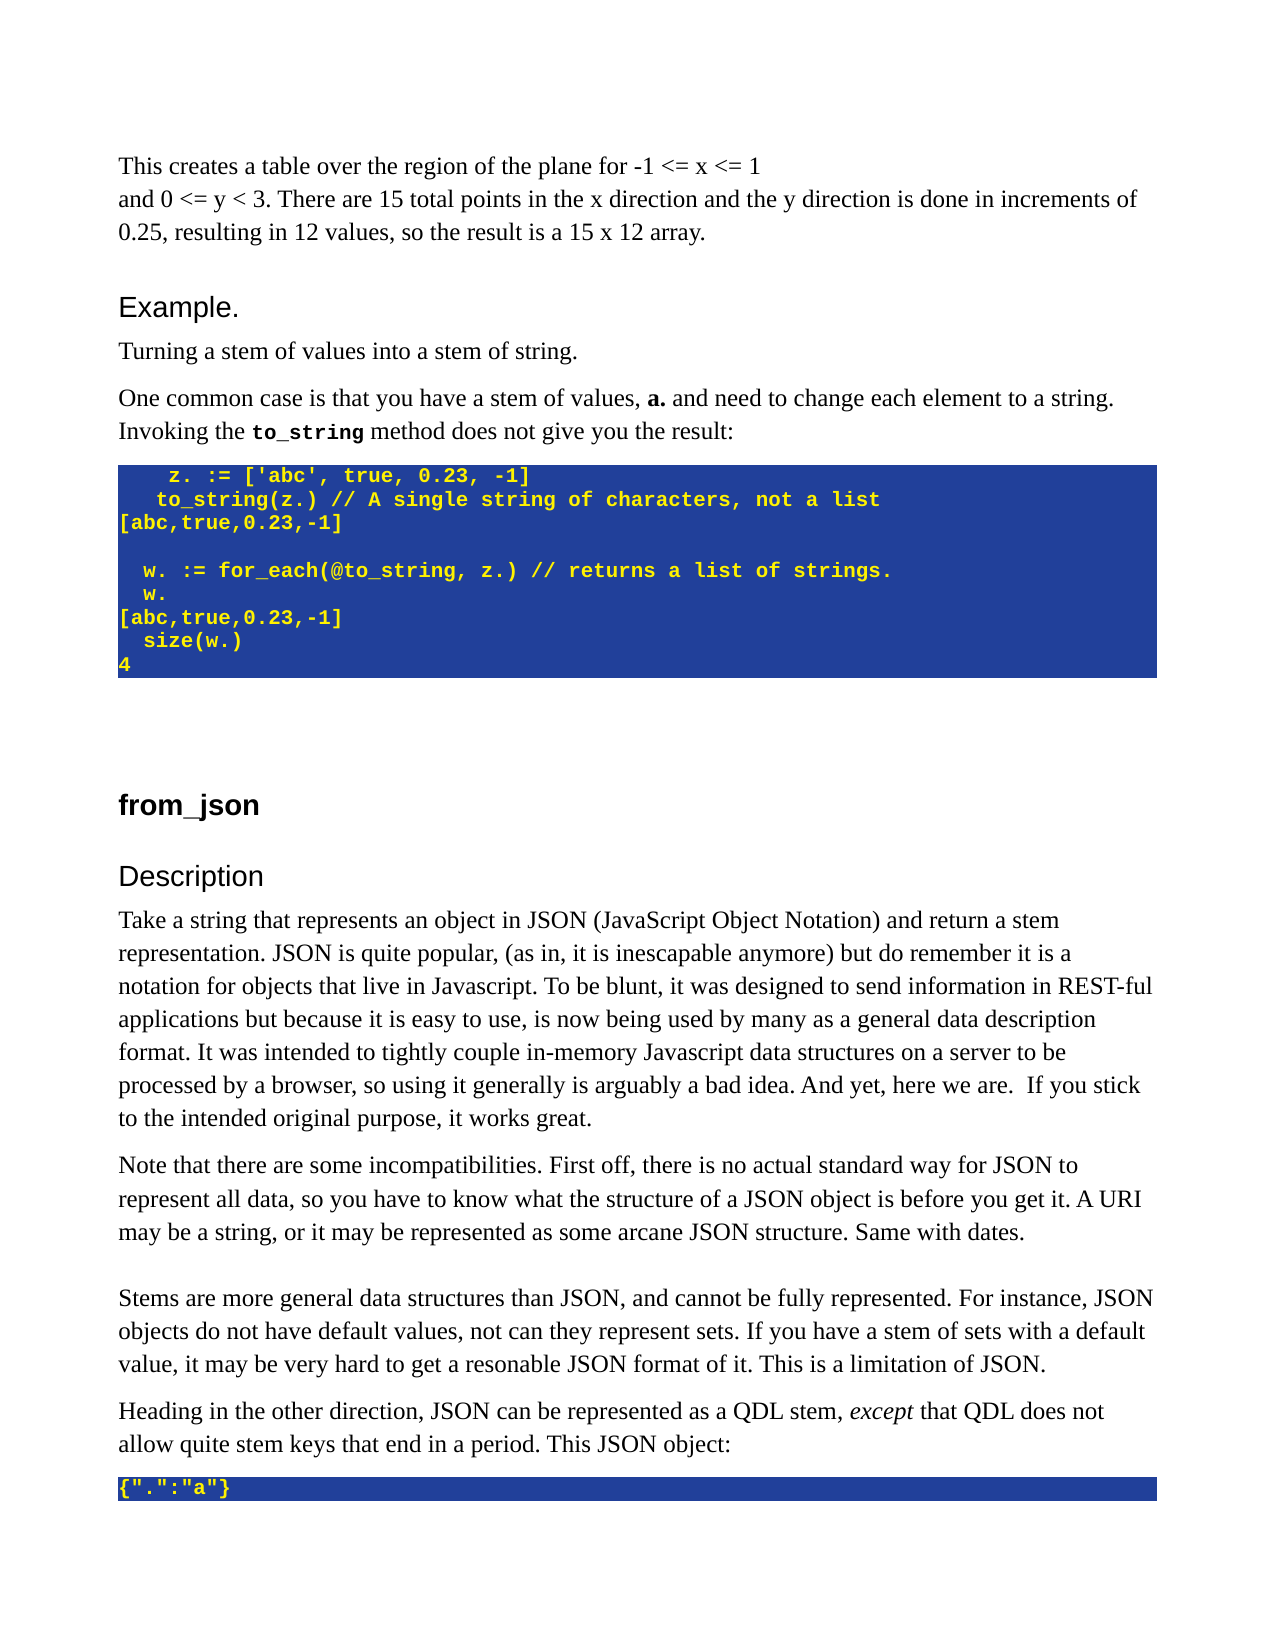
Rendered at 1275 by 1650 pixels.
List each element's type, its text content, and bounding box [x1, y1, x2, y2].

subtitle Description [118, 859, 1157, 892]
text Heading in the other direction, JSON can be represented as a QDL stem, except that QDL does not allow quite stem keys that end in a period. This JSON object: [118, 1396, 1157, 1458]
text One common case is that you have a stem of values, a. and need to change each element to a string. Invoking the to_string method does not give you the result: [118, 383, 1157, 446]
text Note that there are some incompatibilities. First off, there is no actual standard way for JSON to represent all data, so you have to know what the structure of a JSON object is before you get it. A URI may be a string, or it may be represented as some arcane JSON structure. Same with dates. Stems are more general data structures than JSON, and cannot be fully represented. For instance, JSON objects do not have default values, not can they represent sets. If you have a stem of sets with a default value, it may be very hard to get a resonable JSON format of it. This is a limitation of JSON. [118, 1151, 1157, 1377]
text Turning a stem of values into a stem of string. [118, 336, 1157, 364]
text to_string(z.) // A single string of characters, not a list [118, 489, 1157, 512]
text z. := ['abc', true, 0.23, -1] [118, 465, 1157, 489]
text Take a string that represents an object in JSON (JavaScript Object Notation) and return a stem representation. JSON is quite popular, (as in, it is inescapable anymore) but do remember it is a notation for objects that live in Javascript. To be blunt, it was designed to send information in REST-ful applications but because it is easy to use, is now being used by many as a general data description format. It was intended to tightly couple in-memory Javascript data structures on a server to be processed by a browser, so using it generally is arguably a bad idea. And yet, here we are. If you stick to the intended original purpose, it works great. [118, 905, 1157, 1132]
text {".":"a"} [118, 1477, 1157, 1501]
text size(w.) [118, 631, 1157, 654]
text [abc,true,0.23,-1] [118, 512, 1157, 536]
text w. := for_each(@to_string, z.) // returns a list of strings. [118, 559, 1157, 583]
text w. [118, 583, 1157, 607]
subtitle from_json [118, 788, 1157, 821]
text [abc,true,0.23,-1] [118, 607, 1157, 631]
text 4 [118, 654, 1157, 678]
subtitle Example. [118, 290, 1157, 323]
text This creates a table over the region of the plane for -1 <= x <= 1 and 0 <= y < 3. There are 15 total points in the x direction and the y direction is done in increments of 0.25, resulting in 12 values, so the result is a 15 x 12 array. [118, 118, 1157, 246]
